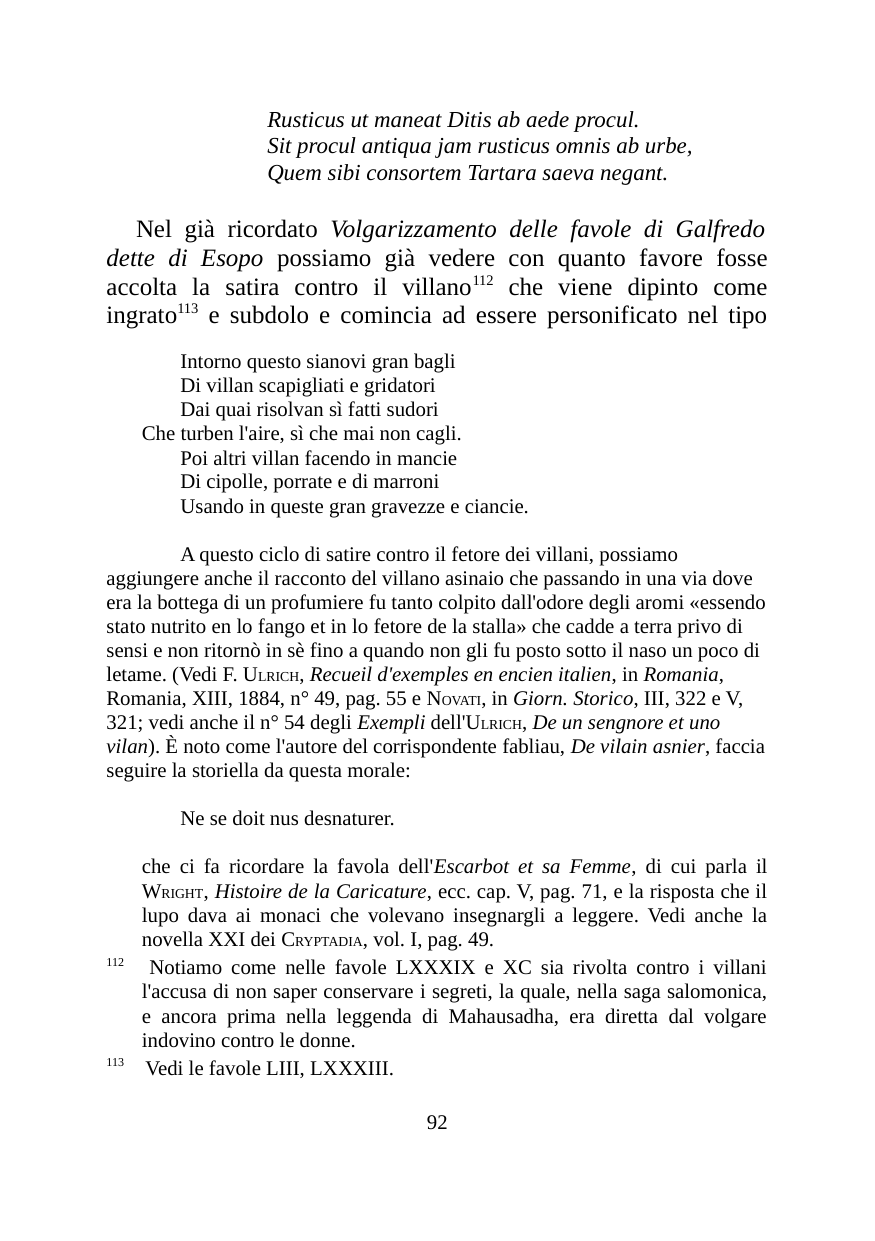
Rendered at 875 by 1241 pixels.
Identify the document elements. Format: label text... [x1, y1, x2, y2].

text A questo ciclo di satire contro il fetore dei villani, possiamo aggiungere anche il racconto del villano asinaio che passando in una via dove era la bottega di un profumiere fu tanto colpito dall'odore degli aromi «essendo stato nutrito en lo fango et in lo fetore de la stalla» che cadde a terra privo di sensi e non ritornò in sè fino a quando non gli fu posto sotto il naso un poco di letame. (Vedi F. Ulrich, Recueil d'exemples en encien italien, in Romania, Romania, XIII, 1884, n° 49, pag. 55 e Novati, in Giorn. Storico, III, 322 e V, 321; vedi anche il n° 54 degli Exempli dell'Ulrich, De un sengnore et uno vilan). È noto come l'autore del corrispondente fabliau, De vilain asnier, faccia seguire la storiella da questa morale: [106, 542, 768, 782]
text Rusticus ut maneat Ditis ab aede procul. [237, 106, 768, 133]
text Vedi le favole LIII, LXXXIII. [106, 1052, 768, 1080]
text Notiamo come nelle favole LXXXIX e XC sia rivolta contro i villani l'accusa di non saper conservare i segreti, la quale, nella saga salomonica, e ancora prima nella leggenda di Mahausadha, era diretta dal volgare indovino contro le donne. [106, 951, 768, 1052]
text Usando in queste gran gravezze e ciancie. [106, 493, 768, 518]
text Quem sibi consortem Tartara saeva negant. [237, 159, 768, 185]
text Sit procul antiqua jam rusticus omnis ab urbe, [237, 133, 768, 159]
text Di cipolle, porrate e di marroni [106, 469, 768, 493]
text Dai quai risolvan sì fatti sudori [106, 397, 768, 421]
text Ne se doit nus desnaturer. [106, 806, 768, 830]
text Poi altri villan facendo in mancie [106, 445, 768, 469]
text Che turben l'aire, sì che mai non cagli. [106, 421, 768, 445]
text Intorno questo sianovi gran bagli [106, 349, 768, 373]
text Nel già ricordato Volgarizzamento delle favole di Galfredo dette di Esopo possiamo già vedere con quanto favore fosse accolta la satira contro il villano che viene dipinto come ingrato e subdolo e comincia ad essere personificato nel tipo [106, 214, 768, 329]
text che ci fa ricordare la favola dell'Escarbot et sa Femme, di cui parla il Wright, Histoire de la Caricature, ecc. cap. V, pag. 71, e la risposta che il lupo dava ai monaci che volevano insegnargli a leggere. Vedi anche la novella XXI dei Cryptadia, vol. I, pag. 49. [106, 854, 768, 951]
text Di villan scapigliati e gridatori [106, 373, 768, 397]
